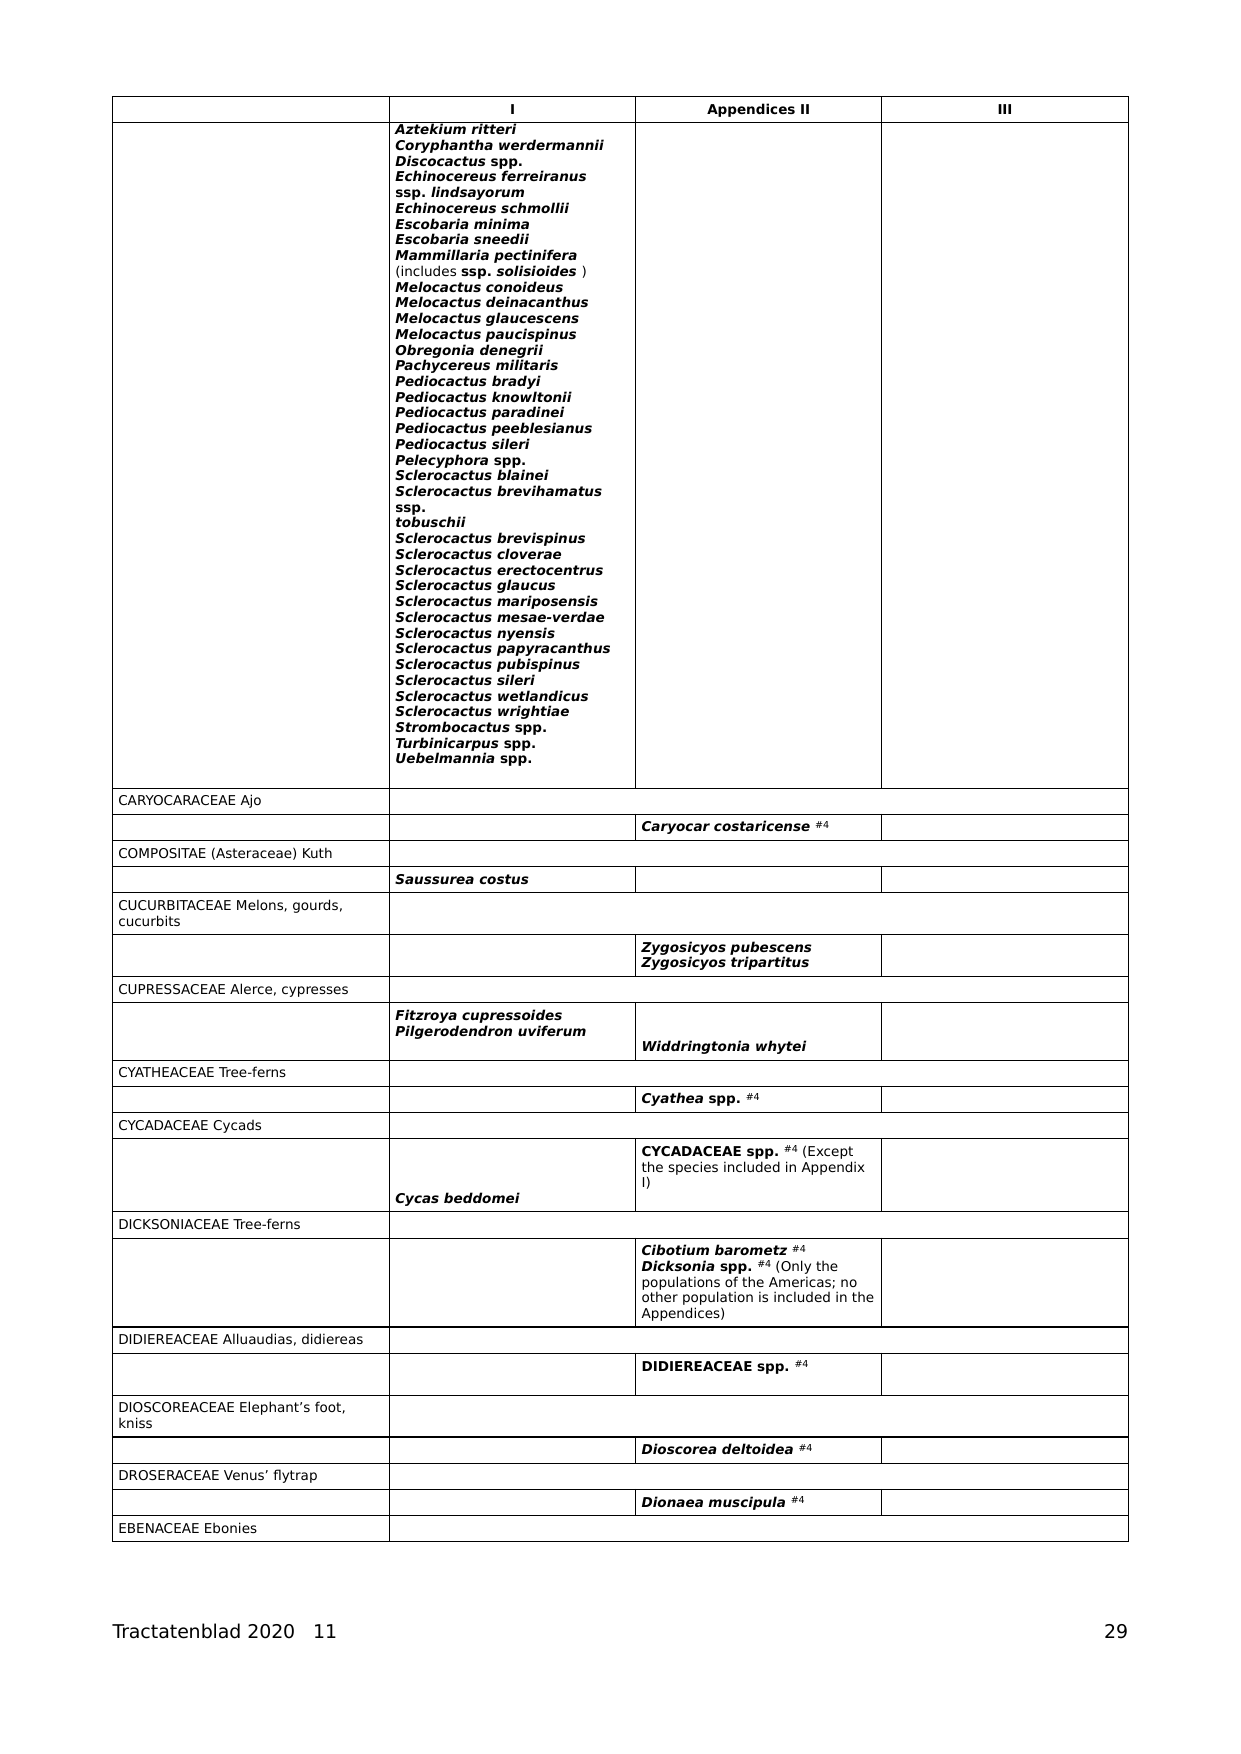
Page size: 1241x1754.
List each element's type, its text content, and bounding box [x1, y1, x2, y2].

table_cell [882, 867, 1128, 892]
table_cell Echinocereus ferreiranus ssp. lindsayorum [390, 169, 635, 201]
table_cell [113, 453, 389, 468]
table_cell Widdringtonia whytei [636, 1039, 881, 1059]
table_cell [882, 1003, 1128, 1023]
table_cell [636, 547, 881, 562]
table_cell [390, 815, 635, 840]
table_cell Echinocereus schmollii [390, 201, 635, 216]
table_cell [113, 1239, 389, 1259]
table_cell [390, 1212, 1128, 1237]
table_cell [636, 453, 881, 468]
table_cell Escobaria minima [390, 216, 635, 232]
table_cell [113, 1374, 389, 1394]
table_cell [113, 720, 389, 736]
table_cell [636, 232, 881, 248]
table_cell [882, 311, 1128, 327]
table_cell [882, 1239, 1128, 1259]
table_cell [390, 1464, 1128, 1489]
table_cell [113, 1023, 389, 1039]
table_cell Escobaria sneedii [390, 232, 635, 248]
table_cell [113, 563, 389, 578]
table_cell [636, 641, 881, 657]
table_cell Cycas beddomei [390, 1191, 635, 1211]
table_cell Strombocactus spp. [390, 720, 635, 736]
table_cell [113, 1191, 389, 1211]
table_cell [636, 1191, 881, 1211]
table_cell [636, 437, 881, 452]
table_cell Pediocactus bradyi [390, 374, 635, 389]
table_cell [882, 468, 1128, 484]
table_cell [113, 641, 389, 657]
table_cell [882, 342, 1128, 358]
table_cell [113, 1490, 389, 1515]
table_cell [636, 484, 881, 531]
table_cell DIDIEREACEAE Alluaudias, didiereas [113, 1328, 389, 1353]
table_cell Sclerocactus glaucus [390, 578, 635, 594]
table_cell Fitzroya cupressoides [390, 1003, 635, 1023]
table_cell CYATHEACEAE Tree-ferns [113, 1061, 389, 1086]
table_cell [390, 1516, 1128, 1541]
table_cell [882, 531, 1128, 547]
table_cell Aztekium ritteri [390, 123, 635, 138]
table_cell [882, 1374, 1128, 1394]
table_cell Sclerocactus erectocentrus [390, 563, 635, 578]
table_cell [882, 279, 1128, 295]
table_cell [636, 1374, 881, 1394]
table_cell [882, 1354, 1128, 1374]
table_cell EBENACEAE Ebonies [113, 1516, 389, 1541]
table_cell Uebelmannia spp. [390, 751, 635, 767]
table_cell [882, 1087, 1128, 1112]
table_cell Pachycereus militaris [390, 358, 635, 374]
table_cell [636, 673, 881, 688]
table_cell [113, 1003, 389, 1023]
table_cell [636, 216, 881, 232]
table_cell Zygosicyos tripartitus [636, 955, 881, 976]
table_cell [636, 311, 881, 327]
table_cell CYCADACEAE spp. #4 (Except the species included in Appendix I) [636, 1139, 881, 1191]
table_cell [882, 767, 1128, 787]
table_cell Dioscorea deltoidea #4 [636, 1438, 881, 1462]
table_cell Sclerocactus nyensis [390, 625, 635, 641]
table_cell [636, 688, 881, 704]
table_cell [113, 201, 389, 216]
table_cell [882, 1039, 1128, 1059]
table_cell [882, 232, 1128, 248]
table_cell [636, 342, 881, 358]
table_cell [636, 531, 881, 547]
table_cell Coryphantha werdermannii [390, 138, 635, 153]
table_cell [113, 154, 389, 169]
table_cell CARYOCARACEAE Ajo [113, 789, 389, 813]
table_cell DIOSCOREACEAE Elephant’s foot, kniss [113, 1396, 389, 1436]
table_cell Zygosicyos pubescens [636, 935, 881, 955]
table_cell [882, 1490, 1128, 1515]
table_cell [882, 547, 1128, 562]
table_cell [113, 311, 389, 327]
table_cell [882, 1191, 1128, 1211]
table_cell [882, 1139, 1128, 1191]
table_cell DROSERACEAE Venus’ flytrap [113, 1464, 389, 1489]
table_header [113, 97, 389, 122]
table_cell [636, 563, 881, 578]
table_cell [636, 279, 881, 295]
table_cell [636, 1023, 881, 1039]
table_cell [113, 279, 389, 295]
table_cell Sclerocactus brevispinus [390, 531, 635, 547]
table_cell [882, 594, 1128, 610]
table_cell [113, 736, 389, 751]
table_cell [113, 374, 389, 389]
table_cell [636, 625, 881, 641]
table_cell Mammillaria pectinifera (includes ssp. solisioides ) [390, 248, 635, 279]
table_cell [882, 751, 1128, 767]
table_cell Dicksonia spp. #4 (Only the populations of the Americas; no other population is included in the Appendices) [636, 1259, 881, 1326]
table_cell [390, 955, 635, 976]
table_cell Pediocactus knowltonii [390, 390, 635, 405]
table_cell [636, 657, 881, 673]
table_cell [113, 815, 389, 840]
table_cell Saussurea costus [390, 867, 635, 892]
table_cell Sclerocactus sileri [390, 673, 635, 688]
table_cell [113, 437, 389, 452]
table_cell [882, 563, 1128, 578]
table_cell [113, 295, 389, 311]
table_cell [113, 657, 389, 673]
table_cell [390, 789, 1128, 813]
table_cell [113, 468, 389, 484]
table_cell [882, 421, 1128, 437]
table_cell [113, 358, 389, 374]
table_cell [882, 138, 1128, 153]
table_cell [390, 1374, 635, 1394]
table_cell [390, 1087, 635, 1112]
table_cell [636, 720, 881, 736]
table_cell [636, 468, 881, 484]
table_cell [113, 610, 389, 625]
table_cell [390, 1490, 635, 1515]
table_cell [882, 405, 1128, 421]
table_cell [113, 673, 389, 688]
table_cell [390, 1328, 1128, 1353]
table_cell Cyathea spp. #4 [636, 1087, 881, 1112]
table_cell [636, 1003, 881, 1023]
table_cell [390, 1259, 635, 1326]
table_cell [390, 1438, 635, 1462]
table_cell [882, 1023, 1128, 1039]
table_cell Obregonia denegrii [390, 342, 635, 358]
table_cell [390, 1139, 635, 1191]
table_cell [113, 248, 389, 279]
table_cell [882, 327, 1128, 342]
table_cell Pilgerodendron uviferum [390, 1023, 635, 1039]
table_cell [882, 437, 1128, 452]
table_cell Sclerocactus pubispinus [390, 657, 635, 673]
table_cell Sclerocactus cloverae [390, 547, 635, 562]
table_cell [113, 704, 389, 720]
table_cell [882, 641, 1128, 657]
table_cell [113, 342, 389, 358]
table_cell DICKSONIACEAE Tree-ferns [113, 1212, 389, 1237]
table_cell [882, 154, 1128, 169]
table_cell [636, 201, 881, 216]
table_cell [882, 484, 1128, 531]
table_cell [113, 484, 389, 531]
table_cell [390, 1239, 635, 1259]
table_cell [113, 123, 389, 138]
table_cell [636, 867, 881, 892]
table_cell [113, 1354, 389, 1374]
table_cell [882, 736, 1128, 751]
table_cell [636, 169, 881, 201]
table_cell [113, 390, 389, 405]
table_cell Pelecyphora spp. [390, 453, 635, 468]
table_cell CUPRESSACEAE Alerce, cypresses [113, 977, 389, 1002]
table_cell [113, 1039, 389, 1059]
table_cell [882, 657, 1128, 673]
table_cell Sclerocactus blainei [390, 468, 635, 484]
table_cell [882, 720, 1128, 736]
table_cell [882, 673, 1128, 688]
table_cell [113, 169, 389, 201]
table_cell [882, 955, 1128, 976]
table_cell [882, 688, 1128, 704]
table_cell [882, 374, 1128, 389]
table_cell [390, 841, 1128, 866]
table_cell [636, 358, 881, 374]
table_cell [636, 248, 881, 279]
table_cell [636, 736, 881, 751]
table_cell [113, 688, 389, 704]
table_cell Pediocactus peeblesianus [390, 421, 635, 437]
table_cell [113, 216, 389, 232]
table_cell [636, 374, 881, 389]
table_cell CYCADACEAE Cycads [113, 1113, 389, 1138]
table_cell [882, 169, 1128, 201]
table_cell [113, 935, 389, 955]
table_cell [882, 610, 1128, 625]
table_cell Turbinicarpus spp. [390, 736, 635, 751]
table_cell [636, 123, 881, 138]
table_cell [882, 935, 1128, 955]
table_cell [882, 201, 1128, 216]
table_cell [882, 123, 1128, 138]
table_cell [113, 1139, 389, 1191]
table_cell [390, 977, 1128, 1002]
table_cell [882, 578, 1128, 594]
table_cell [390, 1039, 635, 1059]
table_cell [882, 1259, 1128, 1326]
table_cell Sclerocactus mariposensis [390, 594, 635, 610]
table_cell [113, 578, 389, 594]
table_header III [882, 97, 1128, 122]
table_cell Sclerocactus papyracanthus [390, 641, 635, 657]
table_cell [113, 1438, 389, 1462]
table_cell [882, 453, 1128, 468]
table_cell [636, 704, 881, 720]
table_cell [113, 955, 389, 976]
table_cell [636, 405, 881, 421]
table_cell [113, 625, 389, 641]
table_header Appendices II [636, 97, 881, 122]
table_cell [390, 767, 635, 787]
table_cell [636, 390, 881, 405]
table_cell Caryocar costaricense #4 [636, 815, 881, 840]
table_cell Melocactus paucispinus [390, 327, 635, 342]
table_cell [636, 295, 881, 311]
table_cell [390, 893, 1128, 934]
table_cell [882, 815, 1128, 840]
table_cell [882, 1438, 1128, 1462]
table_cell [113, 547, 389, 562]
table_cell [113, 867, 389, 892]
table_cell [882, 625, 1128, 641]
table_cell [113, 751, 389, 767]
table_cell [636, 767, 881, 787]
table_cell Cibotium barometz #4 [636, 1239, 881, 1259]
table_cell [390, 1113, 1128, 1138]
table_cell [390, 1354, 635, 1374]
table_cell Sclerocactus wetlandicus [390, 688, 635, 704]
table_cell Sclerocactus brevihamatus ssp. tobuschii [390, 484, 635, 531]
table_cell [636, 154, 881, 169]
table_cell [113, 405, 389, 421]
table_cell [636, 138, 881, 153]
table_cell Melocactus conoideus [390, 279, 635, 295]
table_cell DIDIEREACEAE spp. #4 [636, 1354, 881, 1374]
table_cell [882, 704, 1128, 720]
table_cell [882, 390, 1128, 405]
table_cell Pediocactus sileri [390, 437, 635, 452]
table_cell Pediocactus paradinei [390, 405, 635, 421]
table_cell Sclerocactus wrightiae [390, 704, 635, 720]
table_cell [390, 1396, 1128, 1436]
table_cell [390, 935, 635, 955]
table_cell [113, 421, 389, 437]
table_cell [113, 138, 389, 153]
table_cell [636, 421, 881, 437]
table_cell [113, 232, 389, 248]
table_cell [636, 610, 881, 625]
table_cell [113, 327, 389, 342]
table_cell [113, 1087, 389, 1112]
table_cell Dionaea muscipula #4 [636, 1490, 881, 1515]
table_cell [113, 767, 389, 787]
table_cell [636, 594, 881, 610]
table_cell [636, 578, 881, 594]
table_cell [882, 358, 1128, 374]
table_cell [882, 216, 1128, 232]
table_cell [390, 1061, 1128, 1086]
table_cell Sclerocactus mesae-verdae [390, 610, 635, 625]
table_cell [882, 248, 1128, 279]
table_cell [113, 594, 389, 610]
table_cell [113, 531, 389, 547]
table_cell Melocactus glaucescens [390, 311, 635, 327]
table_cell CUCURBITACEAE Melons, gourds, cucurbits [113, 893, 389, 934]
table_cell [636, 327, 881, 342]
table_cell Discocactus spp. [390, 154, 635, 169]
table_header I [390, 97, 635, 122]
table_cell [113, 1259, 389, 1326]
table_cell [882, 295, 1128, 311]
table_cell Melocactus deinacanthus [390, 295, 635, 311]
table_cell [636, 751, 881, 767]
table_cell COMPOSITAE (Asteraceae) Kuth [113, 841, 389, 866]
